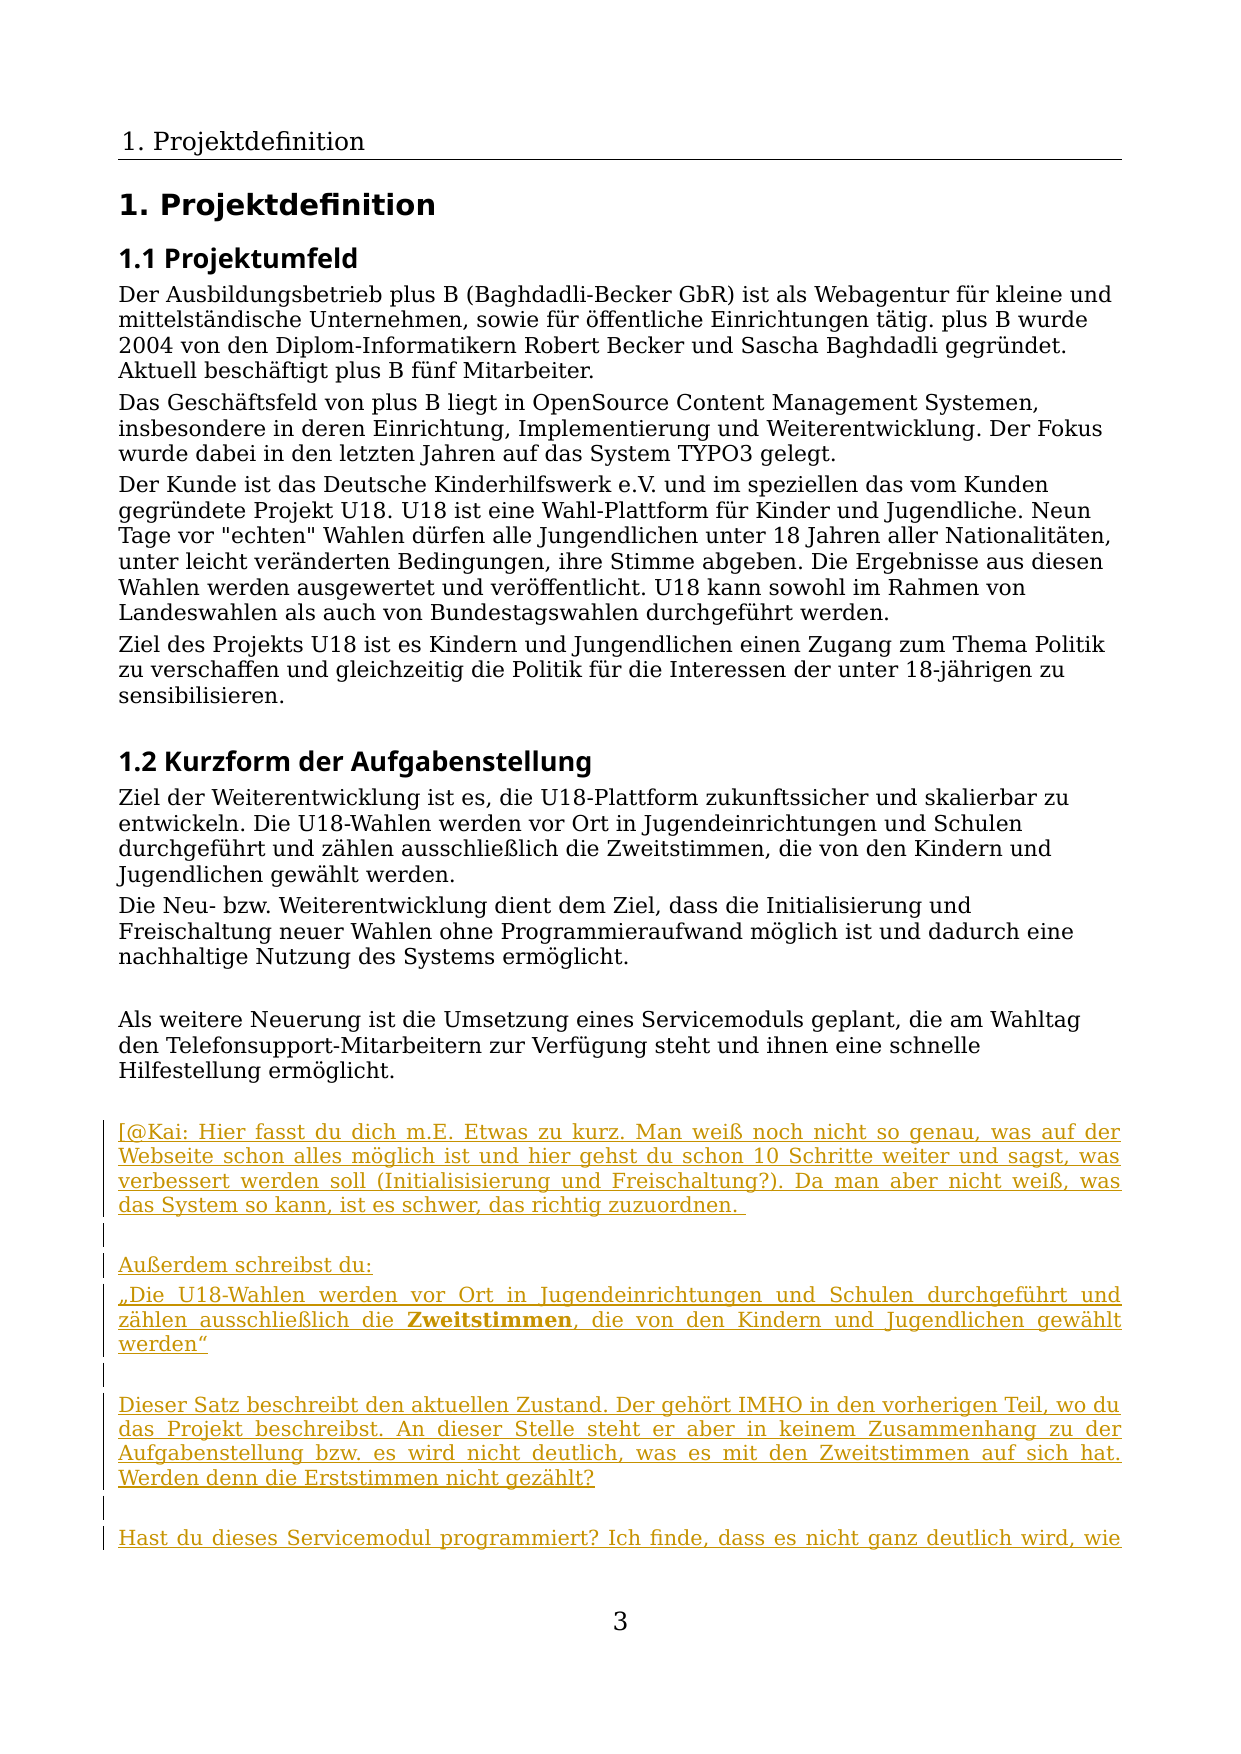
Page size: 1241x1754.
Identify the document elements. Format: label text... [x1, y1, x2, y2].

text Als weitere Neuerung ist die Umsetzung eines Servicemoduls geplant, die am Wahltag den Telefonsupport-Mitarbeitern zur Verfügung steht und ihnen eine schnelle Hilfestellung ermöglicht. [118, 1007, 1122, 1084]
text Werden denn die Erststimmen nicht gezählt? [118, 1463, 1122, 1490]
subtitle 1.2 Kurzform der Aufgabenstellung [118, 743, 1122, 779]
text Hast du dieses Servicemodul programmiert? Ich finde, dass es nicht ganz deutlich wird, wie [118, 1526, 1122, 1547]
text Ziel des Projekts U18 ist es Kindern und Jungendlichen einen Zugang zum Thema Politik zu verschaffen und gleichzeitig die Politik für die Interessen der unter 18-jährigen zu sensibilisieren. [118, 632, 1122, 708]
text „Die U18-Wahlen werden vor Ort in Jugendeinrichtungen und Schulen durchgeführt und [118, 1283, 1122, 1304]
subtitle 1. Projektdefinition [118, 189, 1122, 223]
text Die Neu- bzw. Weiterentwicklung dient dem Ziel, dass die Initialisierung und Freischaltung neuer Wahlen ohne Programmieraufwand möglich ist und dadurch eine nachhaltige Nutzung des Systems ermöglicht. [118, 893, 1122, 970]
text das System so kann, ist es schwer, das richtig zuzuordnen. [118, 1191, 1122, 1217]
text zählen ausschließlich die Zweitstimmen, die von den Kindern und Jugendlichen gewählt [118, 1306, 1122, 1329]
text [@Kai: Hier fasst du dich m.E. Etwas zu kurz. Man weiß noch nicht so genau, was auf der Webseite schon alles möglich ist und hier gehst du schon 10 Schritte weiter und sagst, was verbessert werden soll (Initialisisierung und Freischaltung?). Da man aber nicht weiß, was [118, 1120, 1122, 1190]
text Das Geschäftsfeld von plus B liegt in OpenSource Content Management Systemen, insbesondere in deren Einrichtung, Implementierung und Weiterentwicklung. Der Fokus wurde dabei in den letzten Jahren auf das System TYPO3 gelegt. [118, 390, 1122, 467]
text Dieser Satz beschreibt den aktuellen Zustand. Der gehört IMHO in den vorherigen Teil, wo du das Projekt beschreibst. An dieser Stelle steht er aber in keinem Zusammenhang zu der [118, 1393, 1122, 1438]
text Der Ausbildungsbetrieb plus B (Baghdadli-Becker GbR) ist als Webagentur für kleine und mittelständische Unternehmen, sowie für öffentliche Einrichtungen tätig. plus B wurde 2004 von den Diplom-Informatikern Robert Becker und Sascha Baghdadli gegründet. Aktuell beschäftigt plus B fünf Mitarbeiter. [118, 282, 1122, 384]
text Außerdem schreibst du: [118, 1253, 1122, 1278]
text Der Kunde ist das Deutsche Kinderhilfswerk e.V. und im speziellen das vom Kunden gegründete Projekt U18. U18 ist eine Wahl-Plattform für Kinder und Jugendliche. Neun Tage vor "echten" Wahlen dürfen alle Jungendlichen unter 18 Jahren aller Nationalitäten, unter leicht veränderten Bedingungen, ihre Stimme abgeben. Die Ergebnisse aus diesen Wahlen werden ausgewertet und veröffentlicht. U18 kann sowohl im Rahmen von Landeswahlen als auch von Bundestagswahlen durchgeführt werden. [118, 473, 1122, 626]
text werden“ [118, 1330, 1122, 1357]
text Ziel der Weiterentwicklung ist es, die U18-Plattform zukunftssicher und skalierbar zu entwickeln. Die U18-Wahlen werden vor Ort in Jugendeinrichtungen und Schulen durchgeführt und zählen ausschließlich die Zweitstimmen, die von den Kindern und Jugendlichen gewählt werden. [118, 785, 1122, 887]
text Aufgabenstellung bzw. es wird nicht deutlich, was es mit den Zweitstimmen auf sich hat. [118, 1439, 1122, 1462]
subtitle 1.1 Projektumfeld [118, 239, 1122, 276]
